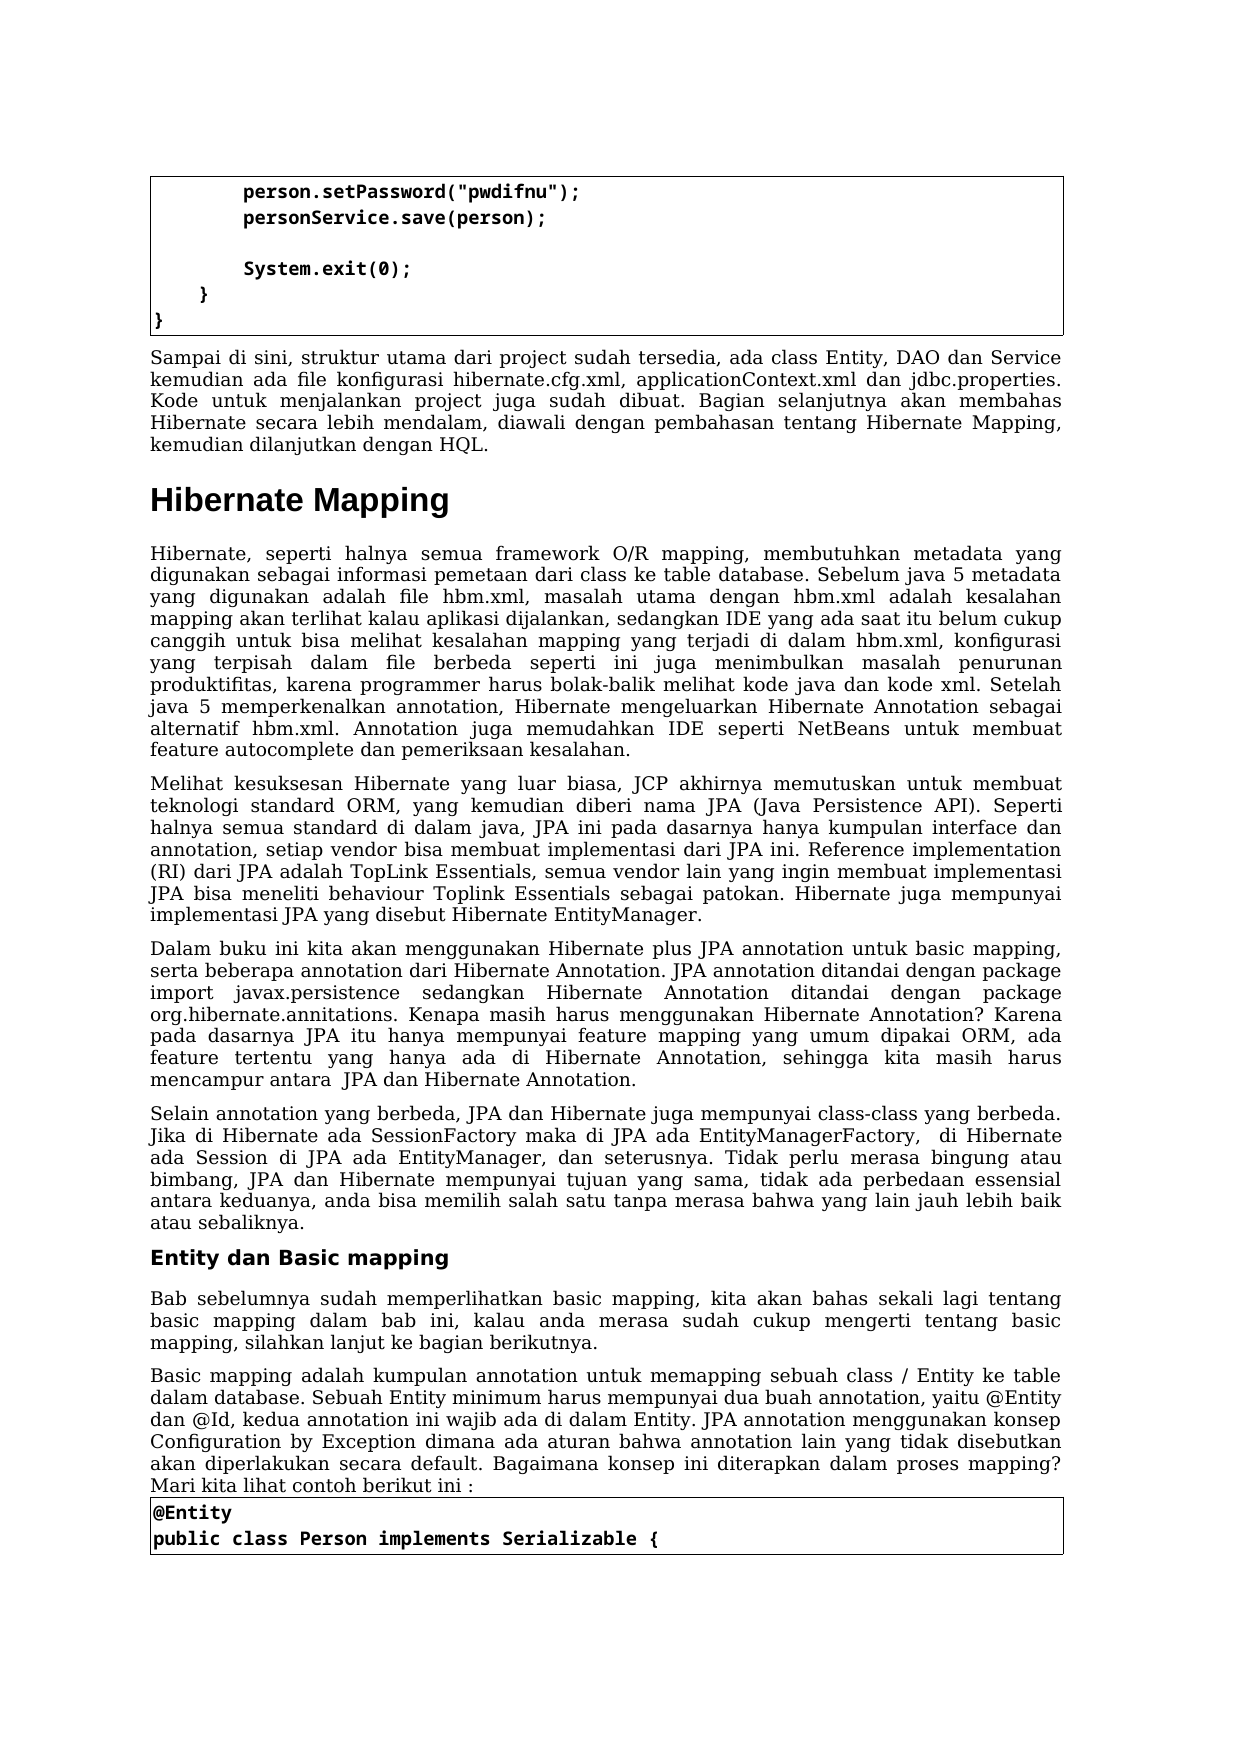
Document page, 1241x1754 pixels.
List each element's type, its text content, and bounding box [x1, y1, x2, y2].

text @Entity [151, 1498, 1063, 1522]
text Dalam buku ini kita akan menggunakan Hibernate plus JPA annotation untuk basic mapping, serta beberapa annotation dari Hibernate Annotation. JPA annotation ditandai dengan package import javax.persistence sedangkan Hibernate Annotation ditandai dengan package org.hibernate.annitations. Kenapa masih harus menggunakan Hibernate Annotation? Karena pada dasarnya JPA itu hanya mempunyai feature mapping yang umum dipakai ORM, ada feature tertentu yang hanya ada di Hibernate Annotation, sehingga kita masih harus mencampur antara JPA dan Hibernate Annotation. [150, 938, 1063, 1091]
text Bab sebelumnya sudah memperlihatkan basic mapping, kita akan bahas sekali lagi tentang basic mapping dalam bab ini, kalau anda merasa sudah cukup mengerti tentang basic mapping, silahkan lanjut ke bagian berikutnya. [150, 1288, 1063, 1353]
text } [151, 278, 1063, 303]
text } [151, 303, 1063, 335]
text Selain annotation yang berbeda, JPA dan Hibernate juga mempunyai class-class yang berbeda. Jika di Hibernate ada SessionFactory maka di JPA ada EntityManagerFactory, di Hibernate ada Session di JPA ada EntityManager, dan seterusnya. Tidak perlu merasa bingung atau bimbang, JPA dan Hibernate mempunyai tujuan yang sama, tidak ada perbedaan essensial antara keduanya, anda bisa memilih salah satu tanpa merasa bahwa yang lain jauh lebih baik atau sebaliknya. [150, 1103, 1063, 1234]
text System.exit(0); [151, 252, 1063, 278]
subtitle Entity dan Basic mapping [150, 1246, 1063, 1270]
text Sampai di sini, struktur utama dari project sudah tersedia, ada class Entity, DAO dan Service kemudian ada file konfigurasi hibernate.cfg.xml, applicationContext.xml dan jdbc.properties. Kode untuk menjalankan project juga sudah dibuat. Bagian selanjutnya akan membahas Hibernate secara lebih mendalam, diawali dengan pembahasan tentang Hibernate Mapping, kemudian dilanjutkan dengan HQL. [150, 347, 1063, 456]
text public class Person implements Serializable { [151, 1522, 1063, 1554]
text person.setPassword("pwdifnu"); [151, 177, 1063, 201]
text personService.save(person); [151, 201, 1063, 230]
text Melihat kesuksesan Hibernate yang luar biasa, JCP akhirnya memutuskan untuk membuat teknologi standard ORM, yang kemudian diberi nama JPA (Java Persistence API). Seperti halnya semua standard di dalam java, JPA ini pada dasarnya hanya kumpulan interface dan annotation, setiap vendor bisa membuat implementasi dari JPA ini. Reference implementation (RI) dari JPA adalah TopLink Essentials, semua vendor lain yang ingin membuat implementasi JPA bisa meneliti behaviour Toplink Essentials sebagai patokan. Hibernate juga mempunyai implementasi JPA yang disebut Hibernate EntityManager. [150, 773, 1063, 926]
text Hibernate, seperti halnya semua framework O/R mapping, membutuhkan metadata yang digunakan sebagai informasi pemetaan dari class ke table database. Sebelum java 5 metadata yang digunakan adalah file hbm.xml, masalah utama dengan hbm.xml adalah kesalahan mapping akan terlihat kalau aplikasi dijalankan, sedangkan IDE yang ada saat itu belum cukup canggih untuk bisa melihat kesalahan mapping yang terjadi di dalam hbm.xml, konfigurasi yang terpisah dalam file berbeda seperti ini juga menimbulkan masalah penurunan produktifitas, karena programmer harus bolak-balik melihat kode java dan kode xml. Setelah java 5 memperkenalkan annotation, Hibernate mengeluarkan Hibernate Annotation sebagai alternatif hbm.xml. Annotation juga memudahkan IDE seperti NetBeans untuk membuat feature autocomplete dan pemeriksaan kesalahan. [150, 543, 1063, 761]
subtitle Hibernate Mapping [150, 481, 1063, 518]
text Basic mapping adalah kumpulan annotation untuk memapping sebuah class / Entity ke table dalam database. Sebuah Entity minimum harus mempunyai dua buah annotation, yaitu @Entity dan @Id, kedua annotation ini wajib ada di dalam Entity. JPA annotation menggunakan konsep Configuration by Exception dimana ada aturan bahwa annotation lain yang tidak disebutkan akan diperlakukan secara default. Bagaimana konsep ini diterapkan dalam proses mapping? Mari kita lihat contoh berikut ini : [150, 1365, 1063, 1497]
